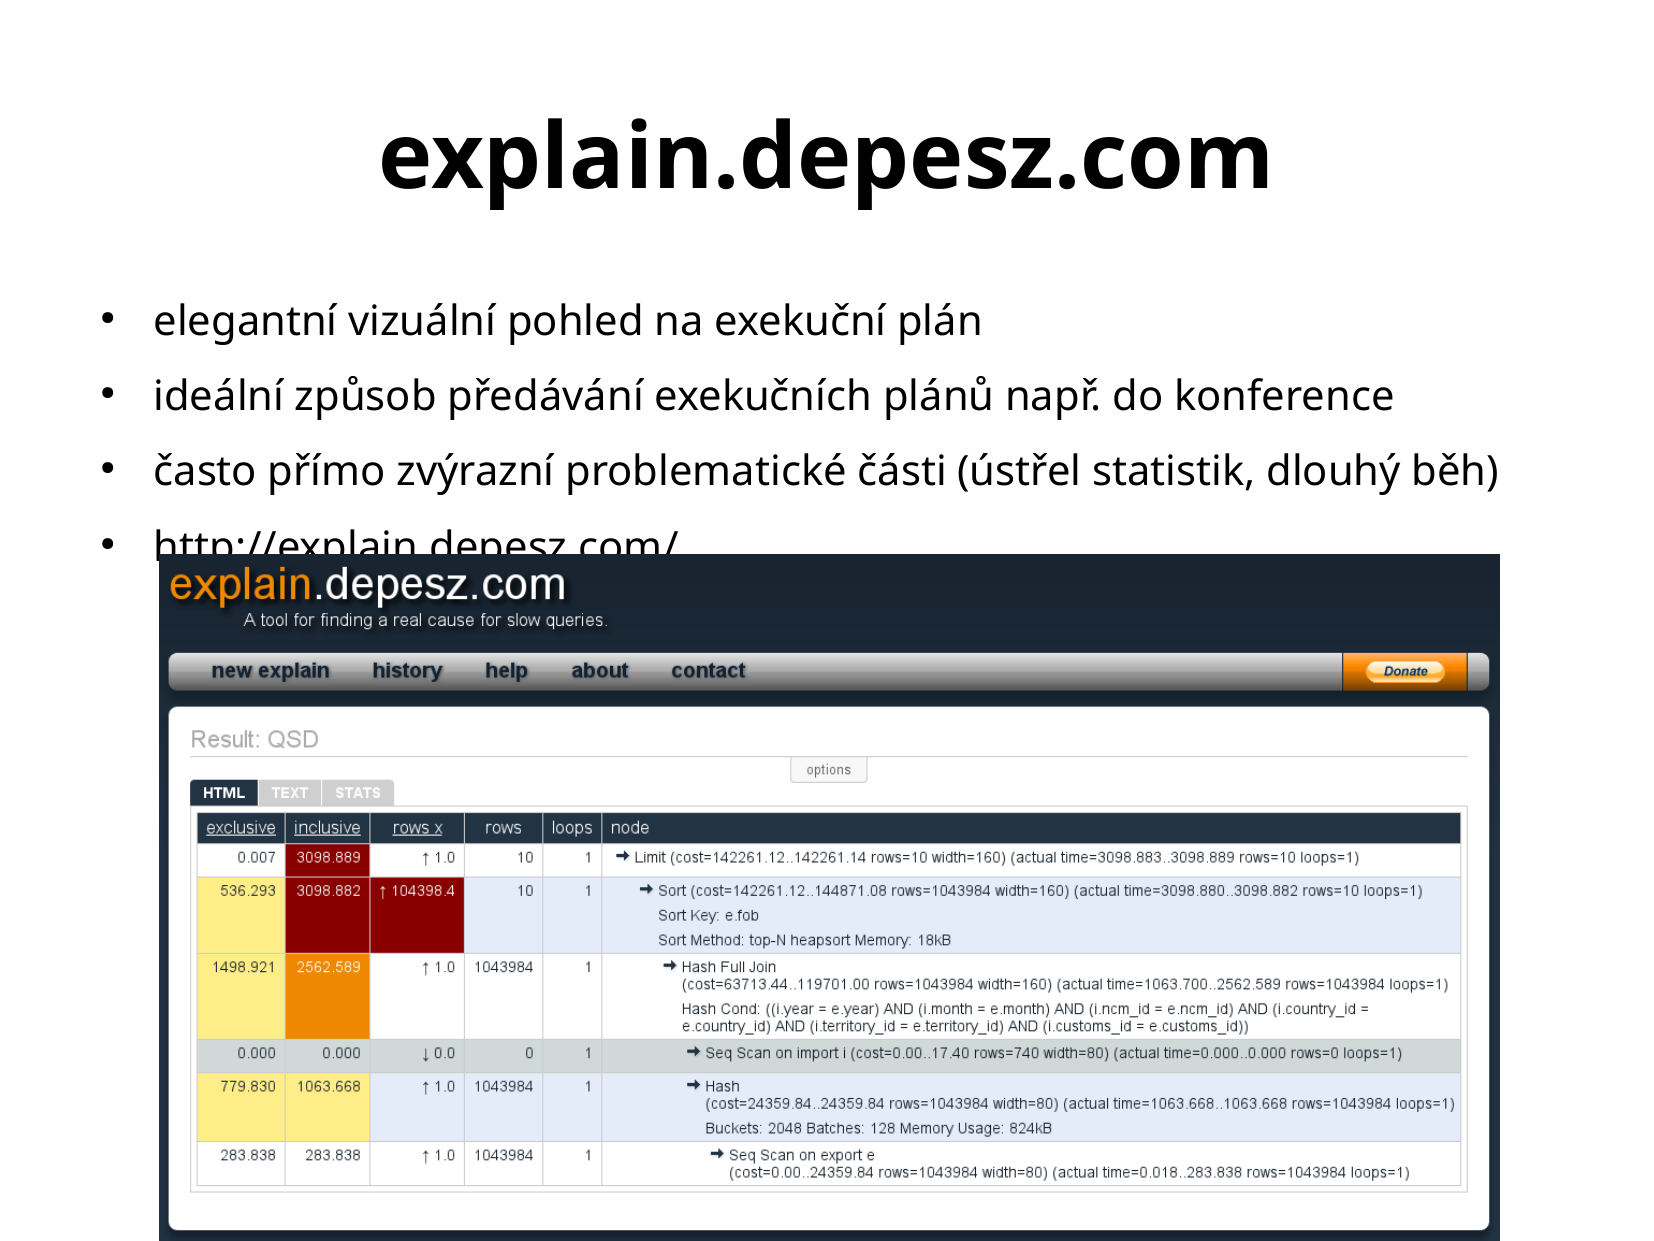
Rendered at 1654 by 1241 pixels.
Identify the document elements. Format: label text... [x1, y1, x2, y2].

list elegantní vizuální pohled na exekuční plán ideální způsob předávání exekučních plánů např. do konference často přímo zvýrazní problematické části (ústřel statistik, dlouhý běh) http://explain.depesz.com/ [82, 290, 1538, 1171]
title explain.depesz.com [82, 49, 1571, 257]
picture [159, 554, 1500, 1241]
